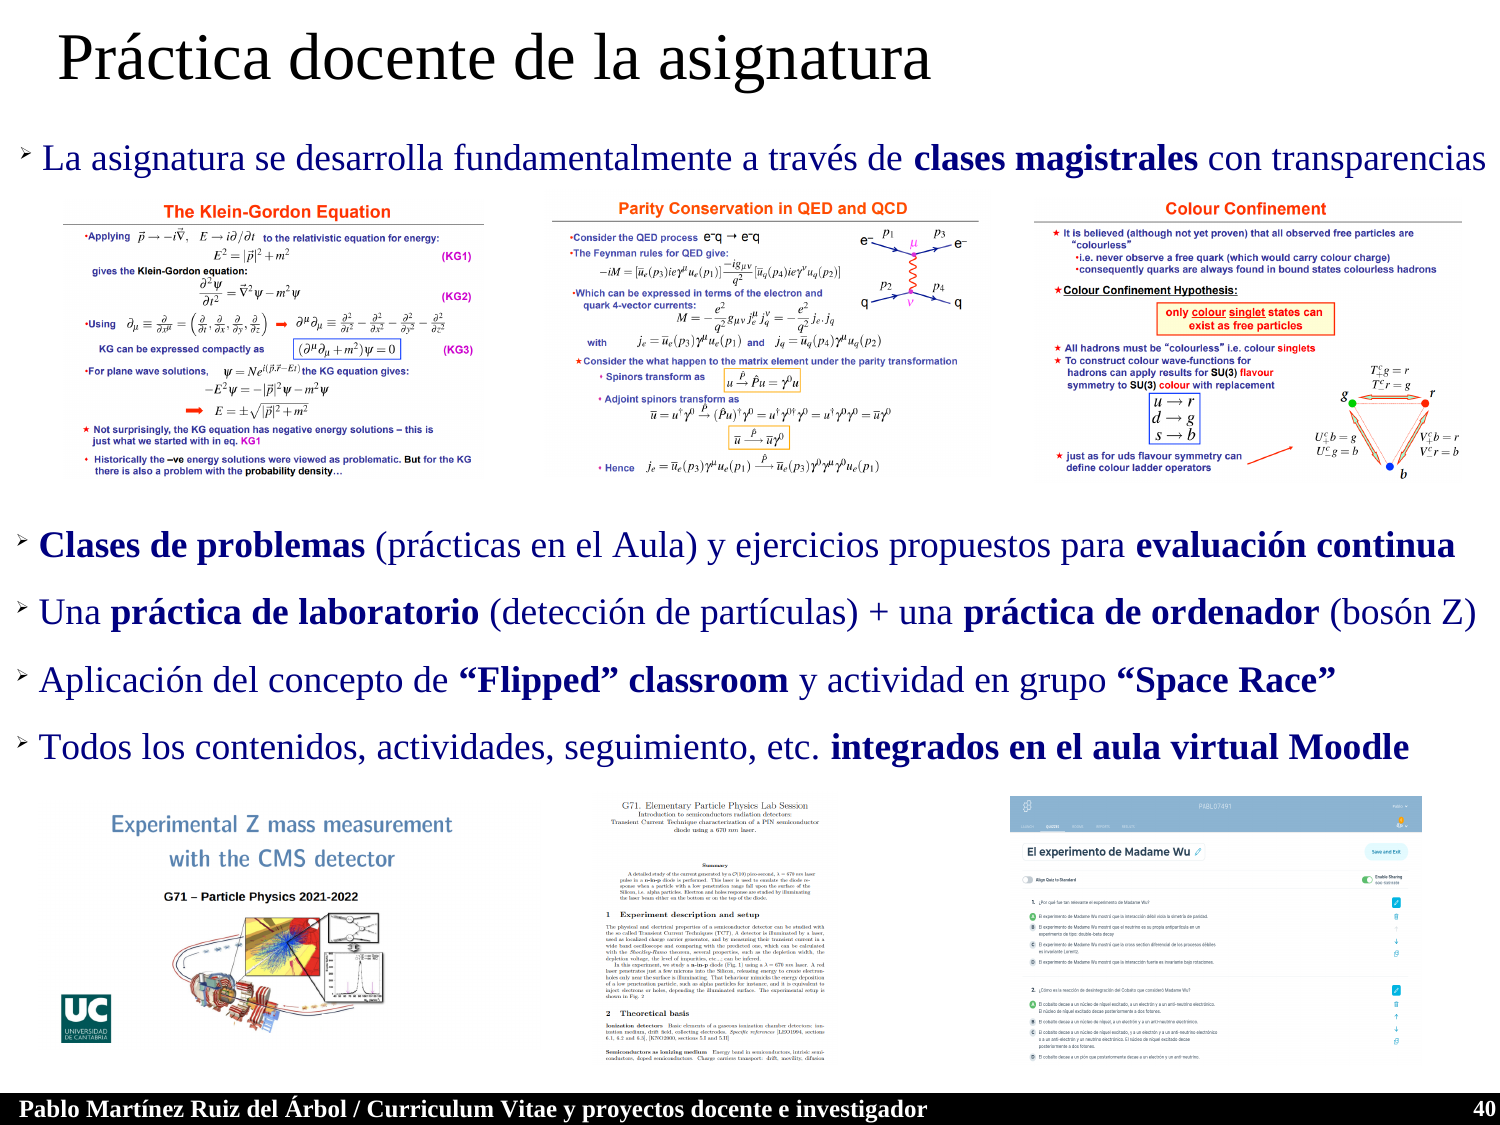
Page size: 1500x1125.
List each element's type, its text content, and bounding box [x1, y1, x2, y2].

text_box Clases de problemas (prácticas en el Aula) y ejercicios propuestos para evaluación continua Una práctica de laboratorio (detección de partículas) + una práctica de ordenador (bosón Z) Aplicación del concepto de “Flipped” classroom y actividad en grupo “Space Race” Todos los contenidos, actividades, seguimiento, etc. integrados en el aula virtual Moodle [0, 485, 1500, 666]
picture [544, 189, 991, 477]
picture [38, 800, 541, 1051]
picture [1034, 197, 1462, 483]
text_box Práctica docente de la asignatura [0, 3, 1006, 98]
picture [63, 199, 484, 480]
picture [592, 791, 838, 1066]
picture [1010, 796, 1422, 1066]
text_box La asignatura se desarrolla fundamentalmente a través de clases magistrales con transparencias [0, 98, 1500, 279]
